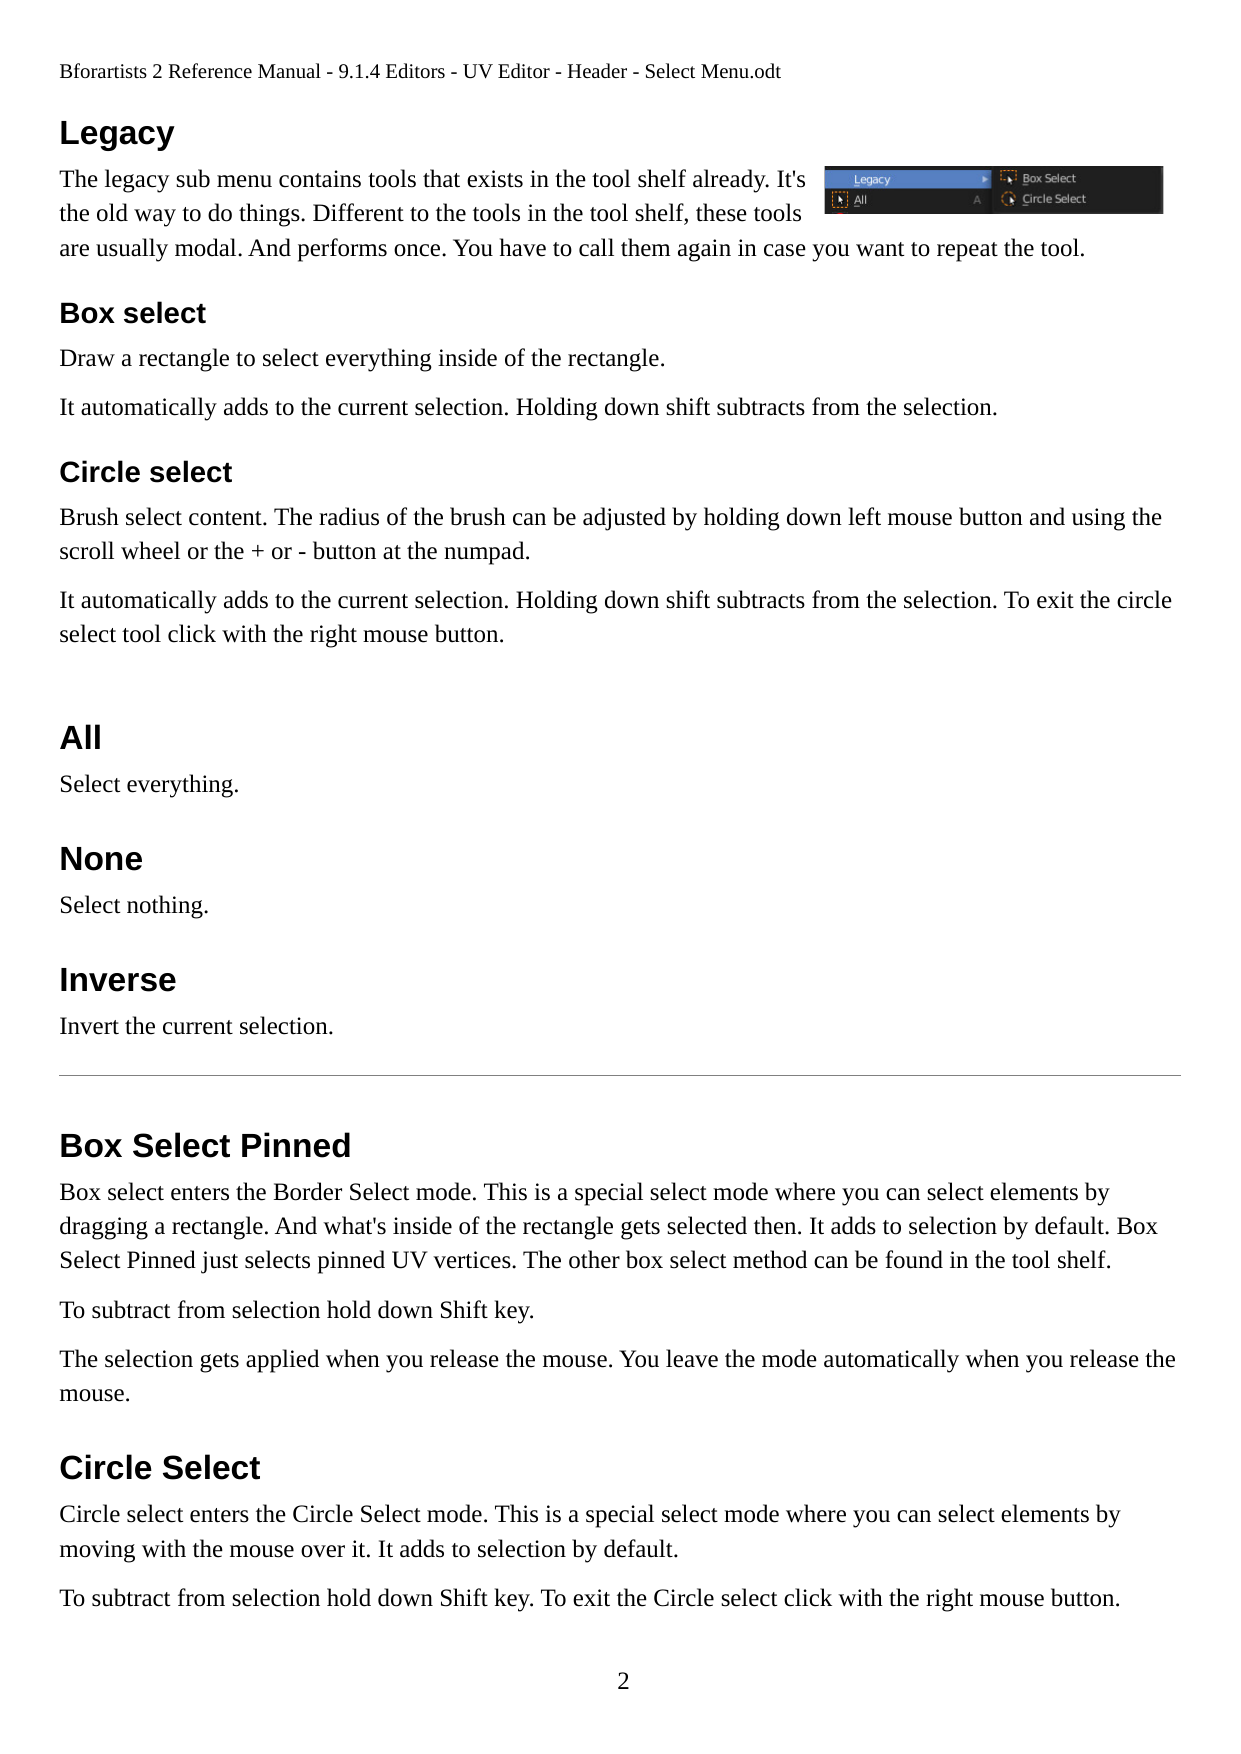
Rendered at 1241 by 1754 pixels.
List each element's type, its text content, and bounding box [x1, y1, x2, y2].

text Brush select content. The radius of the brush can be adjusted by holding down left mouse button and using the scroll wheel or the + or - button at the numpad. [59, 502, 1181, 565]
text Circle select enters the Circle Select mode. This is a special select mode where you can select elements by moving with the mouse over it. It adds to selection by default. [59, 1499, 1181, 1562]
text To subtract from selection hold down Shift key. To exit the Circle select click with the right mouse button. [59, 1583, 1181, 1612]
subtitle All [59, 718, 1181, 757]
picture [824, 166, 1164, 214]
text Select everything. [59, 769, 1181, 798]
subtitle Box Select Pinned [59, 1126, 1181, 1164]
subtitle Inverse [59, 960, 1181, 999]
text Draw a rectangle to select everything inside of the rectangle. [59, 343, 1181, 371]
text Select nothing. [59, 890, 1181, 919]
text To subtract from selection hold down Shift key. [59, 1295, 1181, 1323]
subtitle None [59, 839, 1181, 878]
text The legacy sub menu contains tools that exists in the tool shelf already. It's the old way to do things. Different to the tools in the tool shelf, these tools are usually modal. And performs once. You have to call them again in case you want to repeat the tool. [59, 164, 1181, 261]
text Box select enters the Border Select mode. This is a special select mode where you can select elements by dragging a rectangle. And what's inside of the rectangle gets selected then. It adds to selection by default. Box Select Pinned just selects pinned UV vertices. The other box select method can be found in the tool shelf. [59, 1177, 1181, 1274]
subtitle Circle Select [59, 1448, 1181, 1487]
text It automatically adds to the current selection. Holding down shift subtracts from the selection. [59, 392, 1181, 420]
subtitle Circle select [59, 455, 1181, 489]
subtitle Legacy [59, 113, 1181, 151]
text It automatically adds to the current selection. Holding down shift subtracts from the selection. To exit the circle select tool click with the right mouse button. [59, 585, 1181, 648]
subtitle Box select [59, 296, 1181, 330]
text The selection gets applied when you release the mouse. You leave the mode automatically when you release the mouse. [59, 1344, 1181, 1407]
text Invert the current selection. [59, 1011, 1181, 1040]
